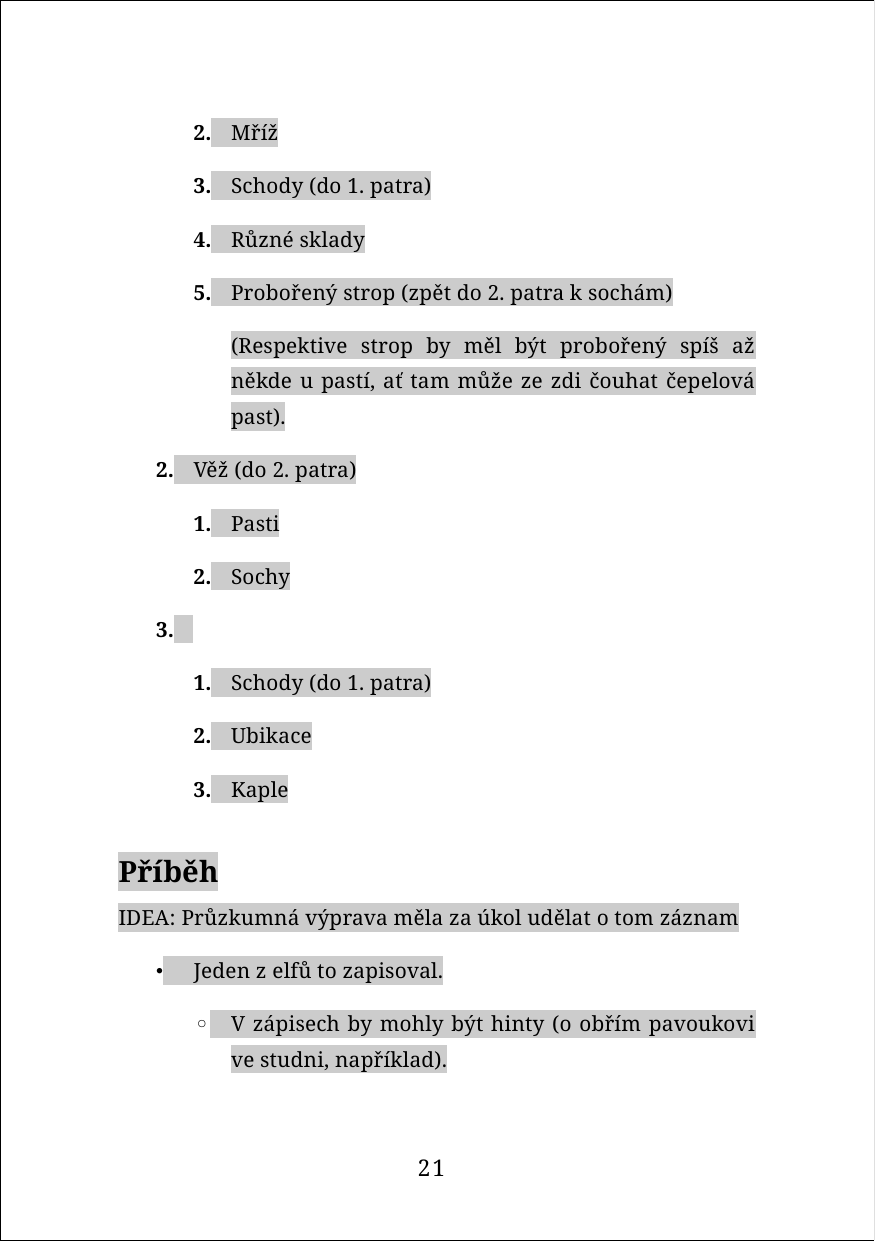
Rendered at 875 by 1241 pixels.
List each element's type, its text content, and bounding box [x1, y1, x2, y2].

list Schody (do 1. patra) [193, 668, 756, 697]
list Ubikace [193, 722, 756, 750]
list Schody (do 1. patra) [193, 171, 756, 200]
list (Respektive strop by měl být probořený spíš až někde u pastí, ať tam může ze zdi čouhat čepelová past). [193, 331, 756, 431]
list Různé sklady [193, 225, 756, 253]
list Mříž [193, 118, 756, 147]
list Jeden z elfů to zapisoval. [156, 956, 756, 985]
list Sochy [193, 562, 756, 590]
list Věž (do 2. patra) [156, 455, 756, 484]
text IDEA: Průzkumná výprava měla za úkol udělat o tom záznam [118, 903, 756, 932]
list Kaple [193, 775, 756, 803]
list Pasti [193, 509, 756, 537]
subtitle Příběh [118, 852, 756, 891]
list V zápisech by mohly být hinty (o obřím pavoukovi ve studni, například). [193, 1009, 756, 1073]
list Probořený strop (zpět do 2. patra k sochám) [193, 278, 756, 306]
